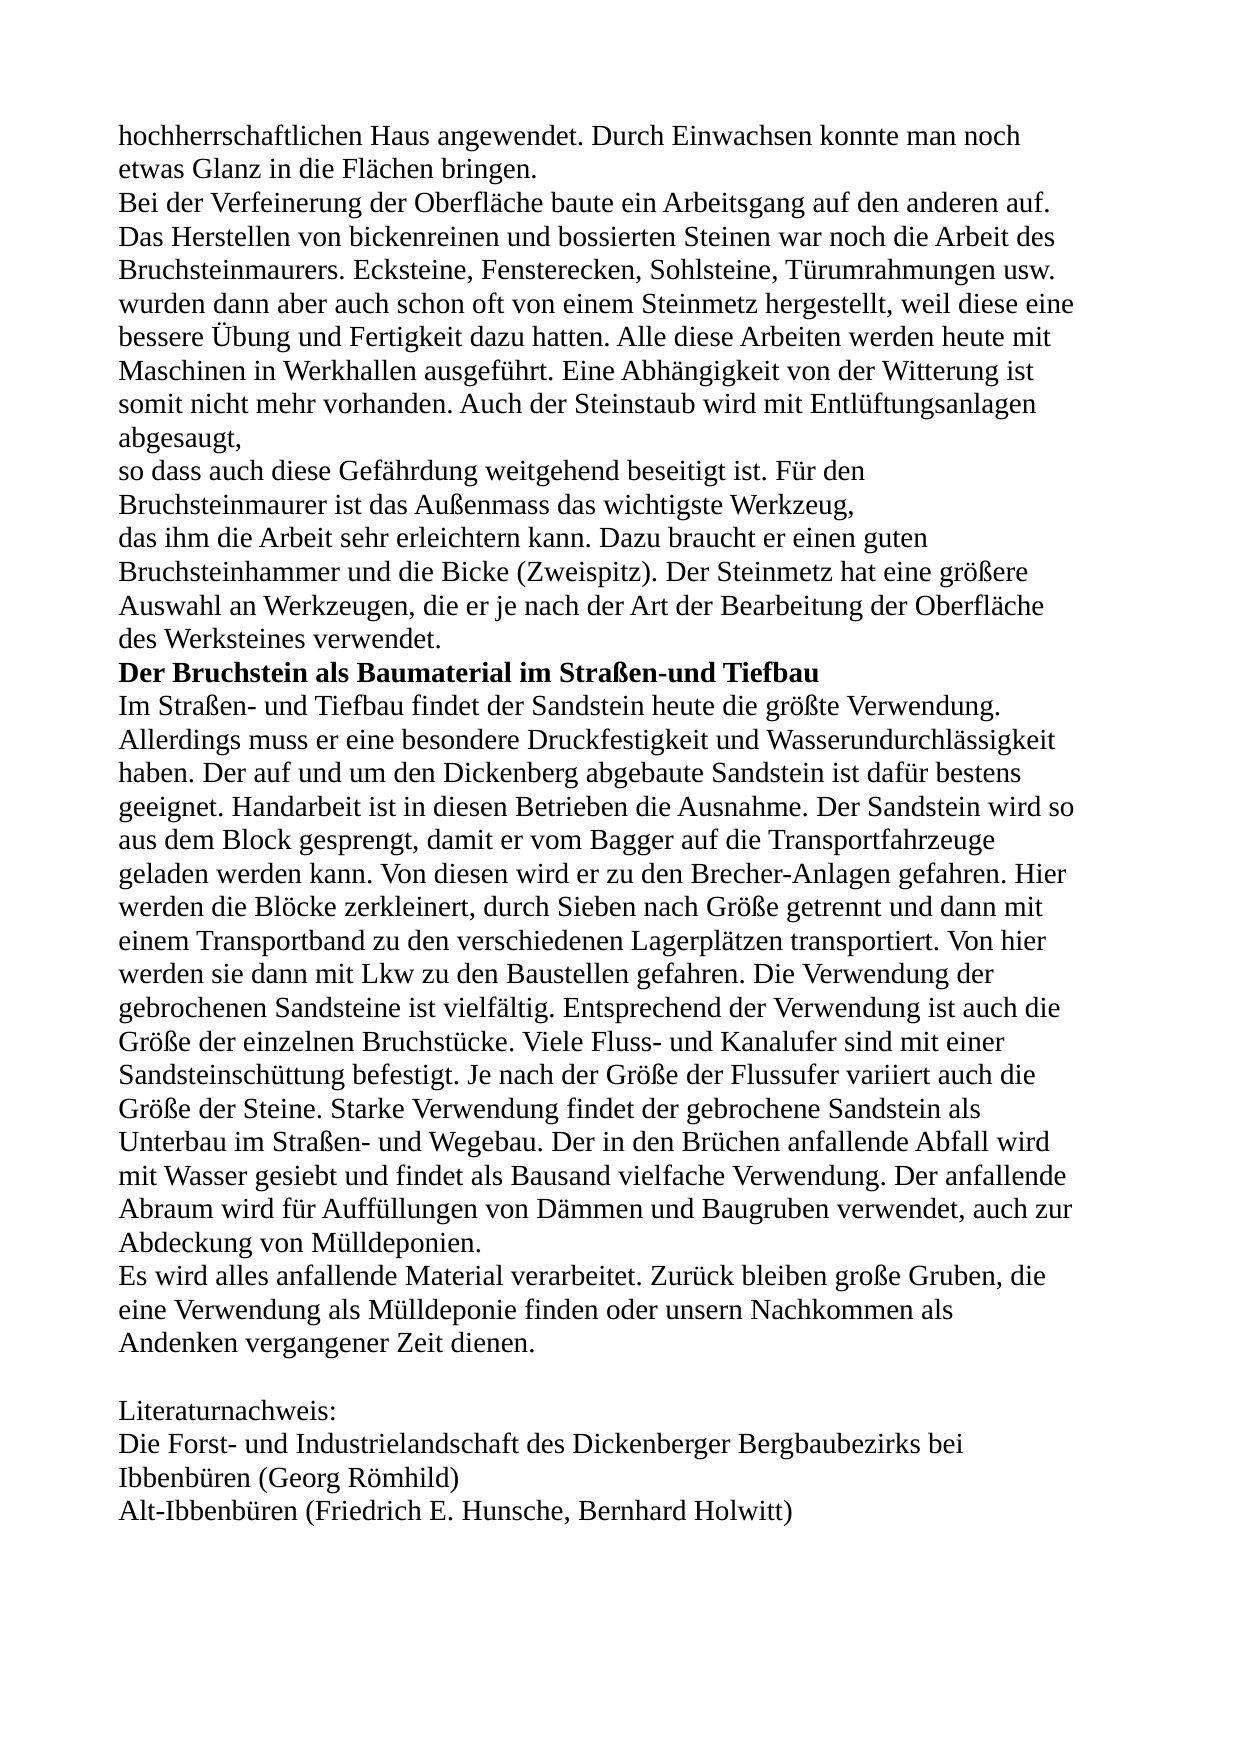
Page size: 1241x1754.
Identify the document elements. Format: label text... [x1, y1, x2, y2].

text Literaturnachweis: [118, 1393, 1078, 1426]
text Der Bruchstein als Baumaterial im Straßen-und Tiefbau [118, 655, 1078, 688]
text hochherrschaftlichen Haus angewen­det. Durch Einwachsen konnte man noch etwas Glanz in die Flächen bringen. [118, 118, 1078, 185]
text das ihm die Arbeit sehr erleichtern kann. Dazu braucht er einen guten Bruchsteinhammer und die Bicke (Zweispitz). Der Steinmetz hat eine größere Auswahl an Werkzeugen, die er je nach der Art der Bearbei­tung der Oberfläche des Werksteines verwendet. [118, 521, 1078, 655]
text Die Forst- und Industrielandschaft des Dickenberger Berg­baubezirks bei Ibbenbüren (Georg Römhild) [118, 1426, 1078, 1493]
text Im Straßen- und Tiefbau findet der Sandstein heute die größte Verwendung. Allerdings muss er eine besondere Druckfestigkeit und Wasserundurchlässigkeit haben. Der auf und um den Dickenberg abgebaute Sandstein ist dafür bestens geeignet. Handarbeit ist in diesen Betrieben die Ausnahme. Der Sandstein wird so aus dem Block gesprengt, damit er vom Bagger auf die Transportfahrzeuge geladen werden kann. Von diesen wird er zu den Brecher-Anlagen gefahren. Hier werden die Blöcke zerkleinert, durch Sieben nach Größe getrennt und dann mit einem Transportband zu den verschiedenen Lagerplätzen transportiert. Von hier werden sie dann mit Lkw zu den Baustellen gefahren. Die Verwendung der gebrochenen Sand­steine ist vielfältig. Entsprechend der Verwen­dung ist auch die Größe der einzelnen Bruch­stücke. Viele Fluss- und Kanalufer sind mit einer Sandsteinschüttung befestigt. Je nach der Größe der Flussufer variiert auch die Größe der Steine. Starke Verwendung findet der gebrochene Sandstein als Unterbau im Straßen- und Wege­bau. Der in den Brüchen anfallende Abfall wird mit Wasser gesiebt und findet als Bausand viel­fache Verwendung. Der anfallende Abraum wird für Auffüllungen von Dämmen und Baugruben verwendet, auch zur Abdeckung von Müll­deponien. [118, 688, 1078, 1258]
text Bei der Verfeinerung der Oberfläche baute ein Arbeitsgang auf den anderen auf. Das Herstellen von bickenreinen und bossierten Steinen war noch die Arbeit des Bruchsteinmaurers. Eck­steine, Fensterecken, Sohlsteine, Türumrahmun­gen usw. wurden dann aber auch schon oft von einem Steinmetz hergestellt, weil diese eine bes­sere Übung und Fertigkeit dazu hatten. Alle diese Arbeiten werden heute mit Maschinen in Werk­hallen ausgeführt. Eine Abhängigkeit von der Witterung ist somit nicht mehr vorhanden. Auch der Steinstaub wird mit Entlüftungsanlagen abgesaugt, [118, 185, 1078, 453]
text so dass auch diese Gefährdung weit­gehend beseitigt ist. Für den Bruchsteinmaurer ist das Außenmass das wichtigste Werkzeug, [118, 453, 1078, 521]
text Alt-Ibbenbüren (Friedrich E. Hunsche, Bernhard Holwitt) [118, 1493, 1078, 1527]
text Es wird alles anfallende Material verarbeitet. Zurück bleiben große Gruben, die eine Verwendung als Mülldeponie finden oder unsern Nachkommen als Andenken vergange­ner Zeit dienen. [118, 1258, 1078, 1359]
